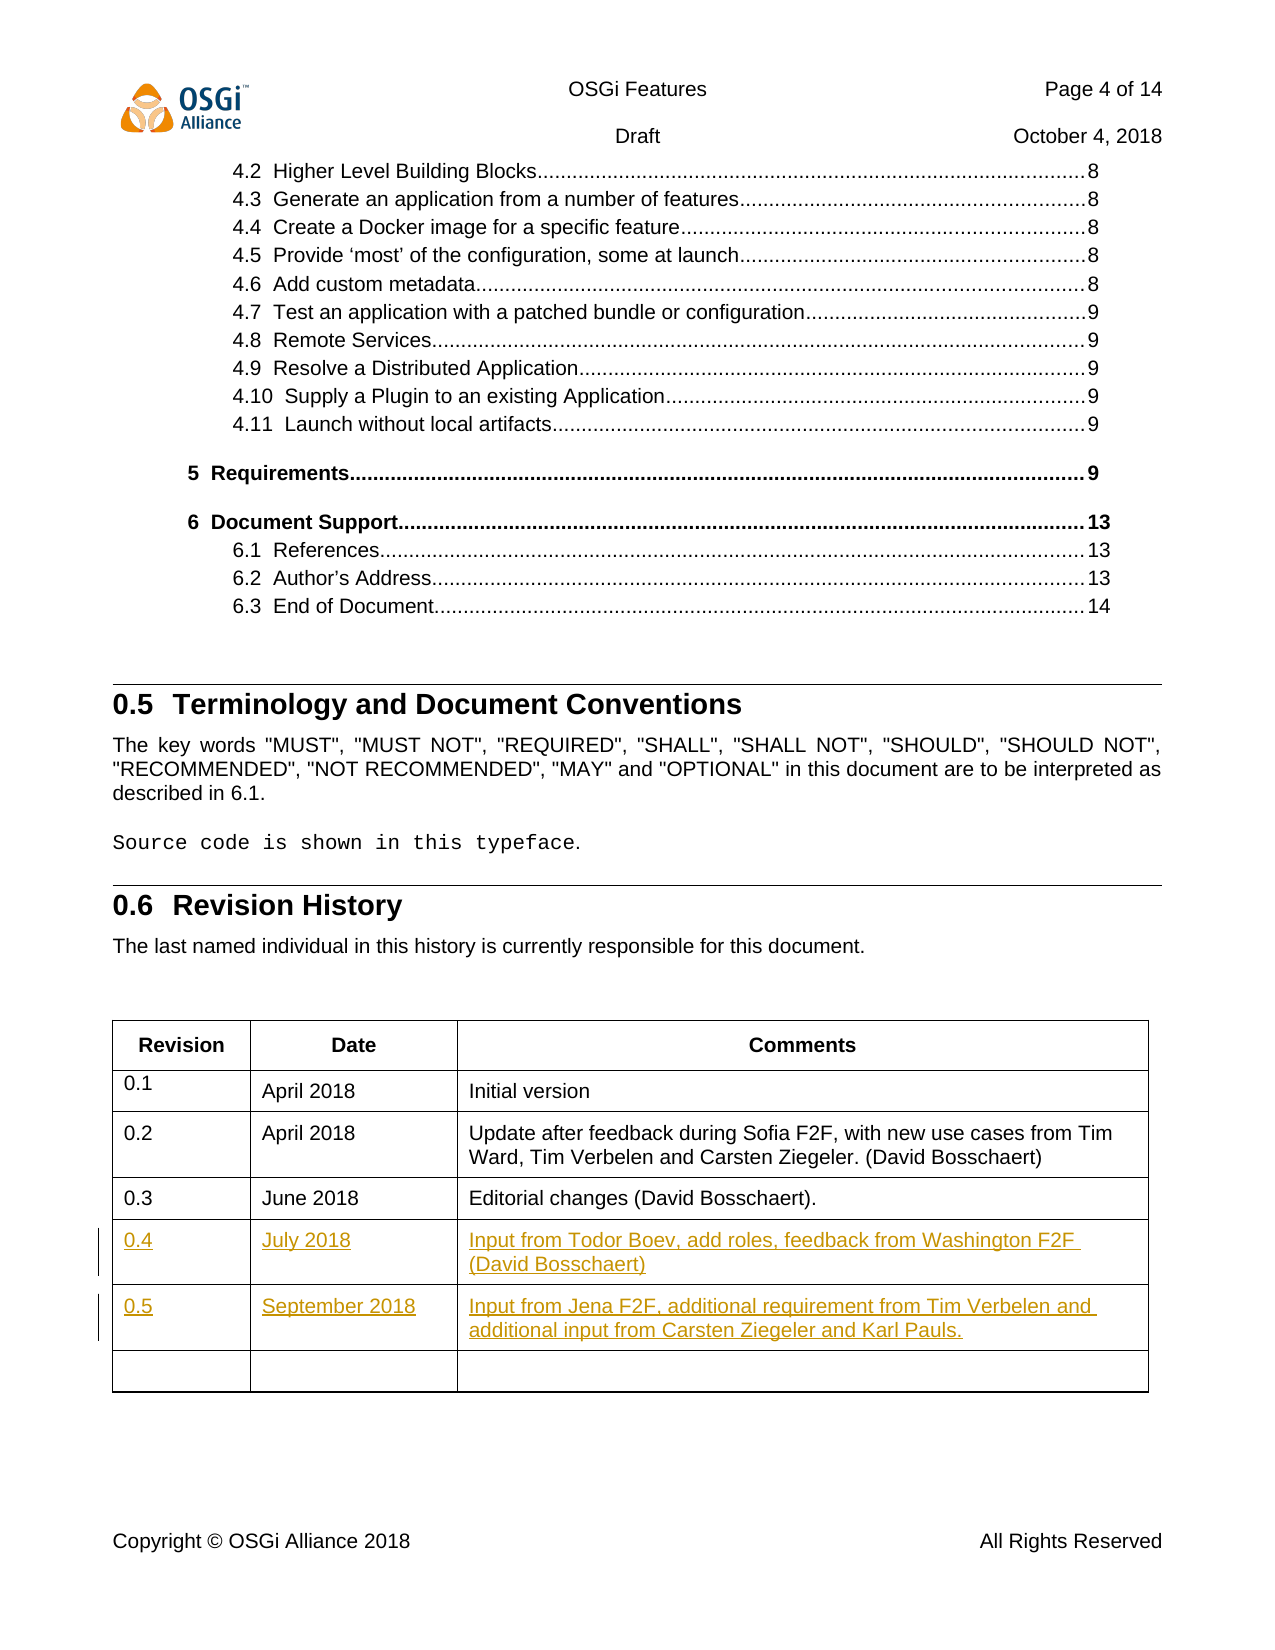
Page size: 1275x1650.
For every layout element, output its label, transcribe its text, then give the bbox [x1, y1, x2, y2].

text 4.7 Test an application with a patched bundle or configuration 9 [232, 299, 1162, 323]
table_header Revision [113, 1021, 250, 1069]
text The key words "MUST", "MUST NOT", "REQUIRED", "SHALL", "SHALL NOT", "SHOULD", "SHOULD NOT", "RECOMMENDED", "NOT RECOMMENDED", "MAY" and "OPTIONAL" in this document are to be interpreted as described in 6.1. [112, 733, 1162, 805]
table_cell Initial version [458, 1071, 1148, 1111]
text 4.5 Provide ‘most’ of the configuration, some at launch 8 [232, 243, 1162, 267]
table_cell Editorial changes (David Bosschaert). [458, 1178, 1148, 1218]
text 4.8 Remote Services 9 [232, 328, 1162, 352]
text 4.4 Create a Docker image for a specific feature 8 [232, 215, 1162, 239]
text 4.2 Higher Level Building Blocks 8 [232, 159, 1162, 183]
table_cell 0.4 [113, 1220, 250, 1284]
table_cell 0.3 [113, 1178, 250, 1218]
text 4.3 Generate an application from a number of features 8 [232, 187, 1162, 211]
table_cell 0.5 [113, 1285, 250, 1350]
table_header Comments [458, 1021, 1148, 1069]
table_cell June 2018 [251, 1178, 457, 1218]
subtitle Revision History [112, 886, 1162, 922]
table_cell Input from Jena F2F, additional requirement from Tim Verbelen and additional input from Carsten Ziegeler and Karl Pauls. [458, 1285, 1148, 1350]
table_cell [251, 1351, 457, 1391]
table_cell September 2018 [251, 1285, 457, 1350]
table_cell Input from Todor Boev, add roles, feedback from Washington F2F (David Bosschaert) [458, 1220, 1148, 1284]
table_cell April 2018 [251, 1112, 457, 1177]
text 4.11 Launch without local artifacts 9 [232, 412, 1162, 436]
text 6.2 Author’s Address 13 [232, 566, 1162, 590]
table_cell 0.2 [113, 1112, 250, 1177]
text 4.10 Supply a Plugin to an existing Application 9 [232, 384, 1162, 408]
text 6 Document Support 13 [187, 510, 1162, 534]
table_cell [113, 1351, 250, 1391]
table_cell April 2018 [251, 1071, 457, 1111]
text 4.9 Resolve a Distributed Application 9 [232, 356, 1162, 380]
text 6.3 End of Document 14 [232, 594, 1162, 618]
text 6.1 References 13 [232, 538, 1162, 562]
text Source code is shown in this typeface. [112, 830, 1162, 856]
table_header Date [251, 1021, 457, 1069]
table_cell [458, 1351, 1148, 1391]
text 4.6 Add custom metadata 8 [232, 271, 1162, 295]
subtitle Terminology and Document Conventions [112, 685, 1162, 721]
text 5 Requirements 9 [187, 461, 1162, 485]
picture [113, 76, 257, 140]
text The last named individual in this history is currently responsible for this document. [112, 934, 1162, 958]
table_cell Update after feedback during Sofia F2F, with new use cases from Tim Ward, Tim Verbelen and Carsten Ziegeler. (David Bosschaert) [458, 1112, 1148, 1177]
table_cell 0.1 [113, 1071, 250, 1111]
table_cell July 2018 [251, 1220, 457, 1284]
